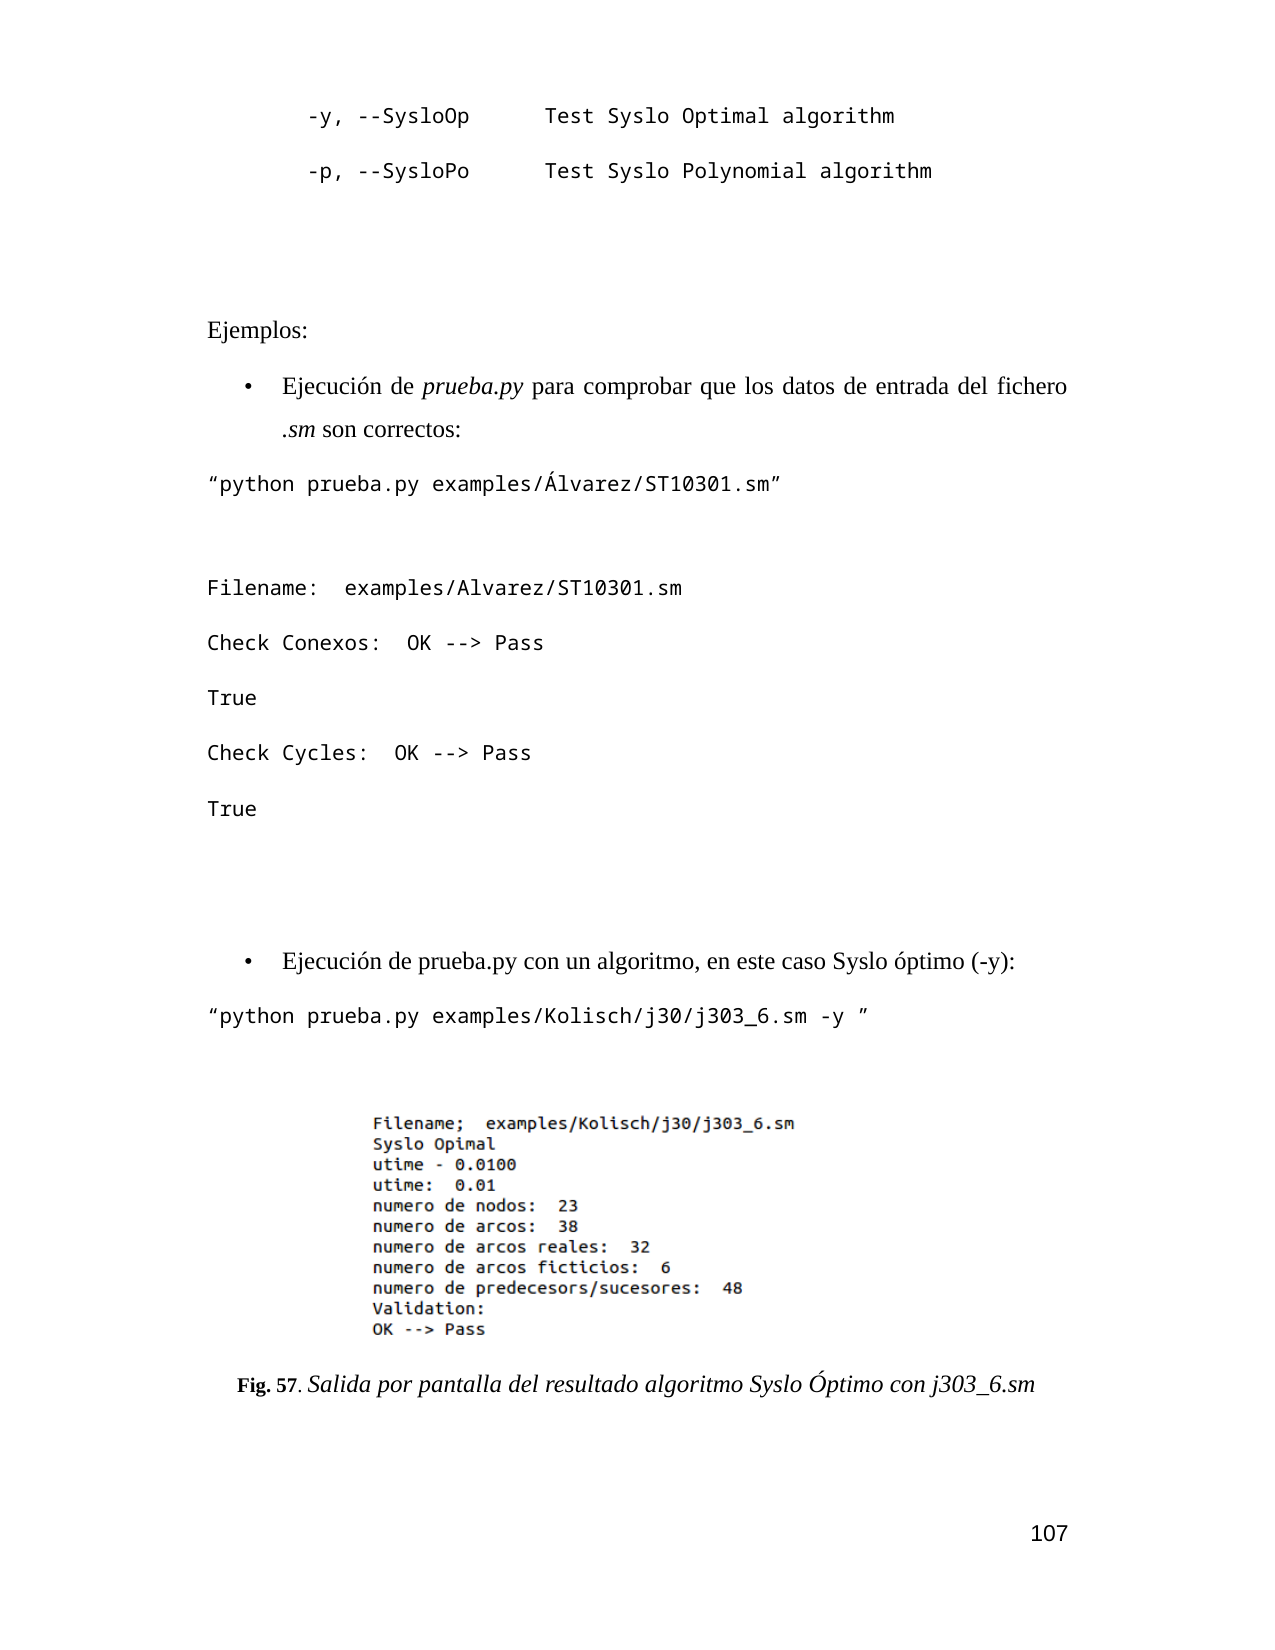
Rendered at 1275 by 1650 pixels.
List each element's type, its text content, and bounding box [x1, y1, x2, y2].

text Filename: examples/Alvarez/ST10301.sm [207, 573, 1068, 602]
text -y, --SysloOp Test Syslo Optimal algorithm [207, 101, 1068, 130]
text “python prueba.py examples/Kolisch/j30/j303_6.sm -y ” [207, 1001, 1068, 1030]
text True [207, 794, 1068, 822]
text Check Cycles: OK --> Pass [207, 738, 1068, 767]
text Check Conexos: OK --> Pass [207, 628, 1068, 657]
list Ejecución de prueba.py con un algoritmo, en este caso Syslo óptimo (-y): [244, 946, 1068, 974]
text “python prueba.py examples/Álvarez/ST10301.sm” [207, 469, 1068, 498]
text Fig. 57. Salida por pantalla del resultado algoritmo Syslo Óptimo con j303_6.sm [207, 1369, 1068, 1398]
list Ejecución de prueba.py para comprobar que los datos de entrada del fichero .sm son correctos: [244, 371, 1068, 443]
text -p, --SysloPo Test Syslo Polynomial algorithm [207, 156, 1068, 185]
text True [207, 683, 1068, 712]
text Ejemplos: [207, 315, 1068, 344]
